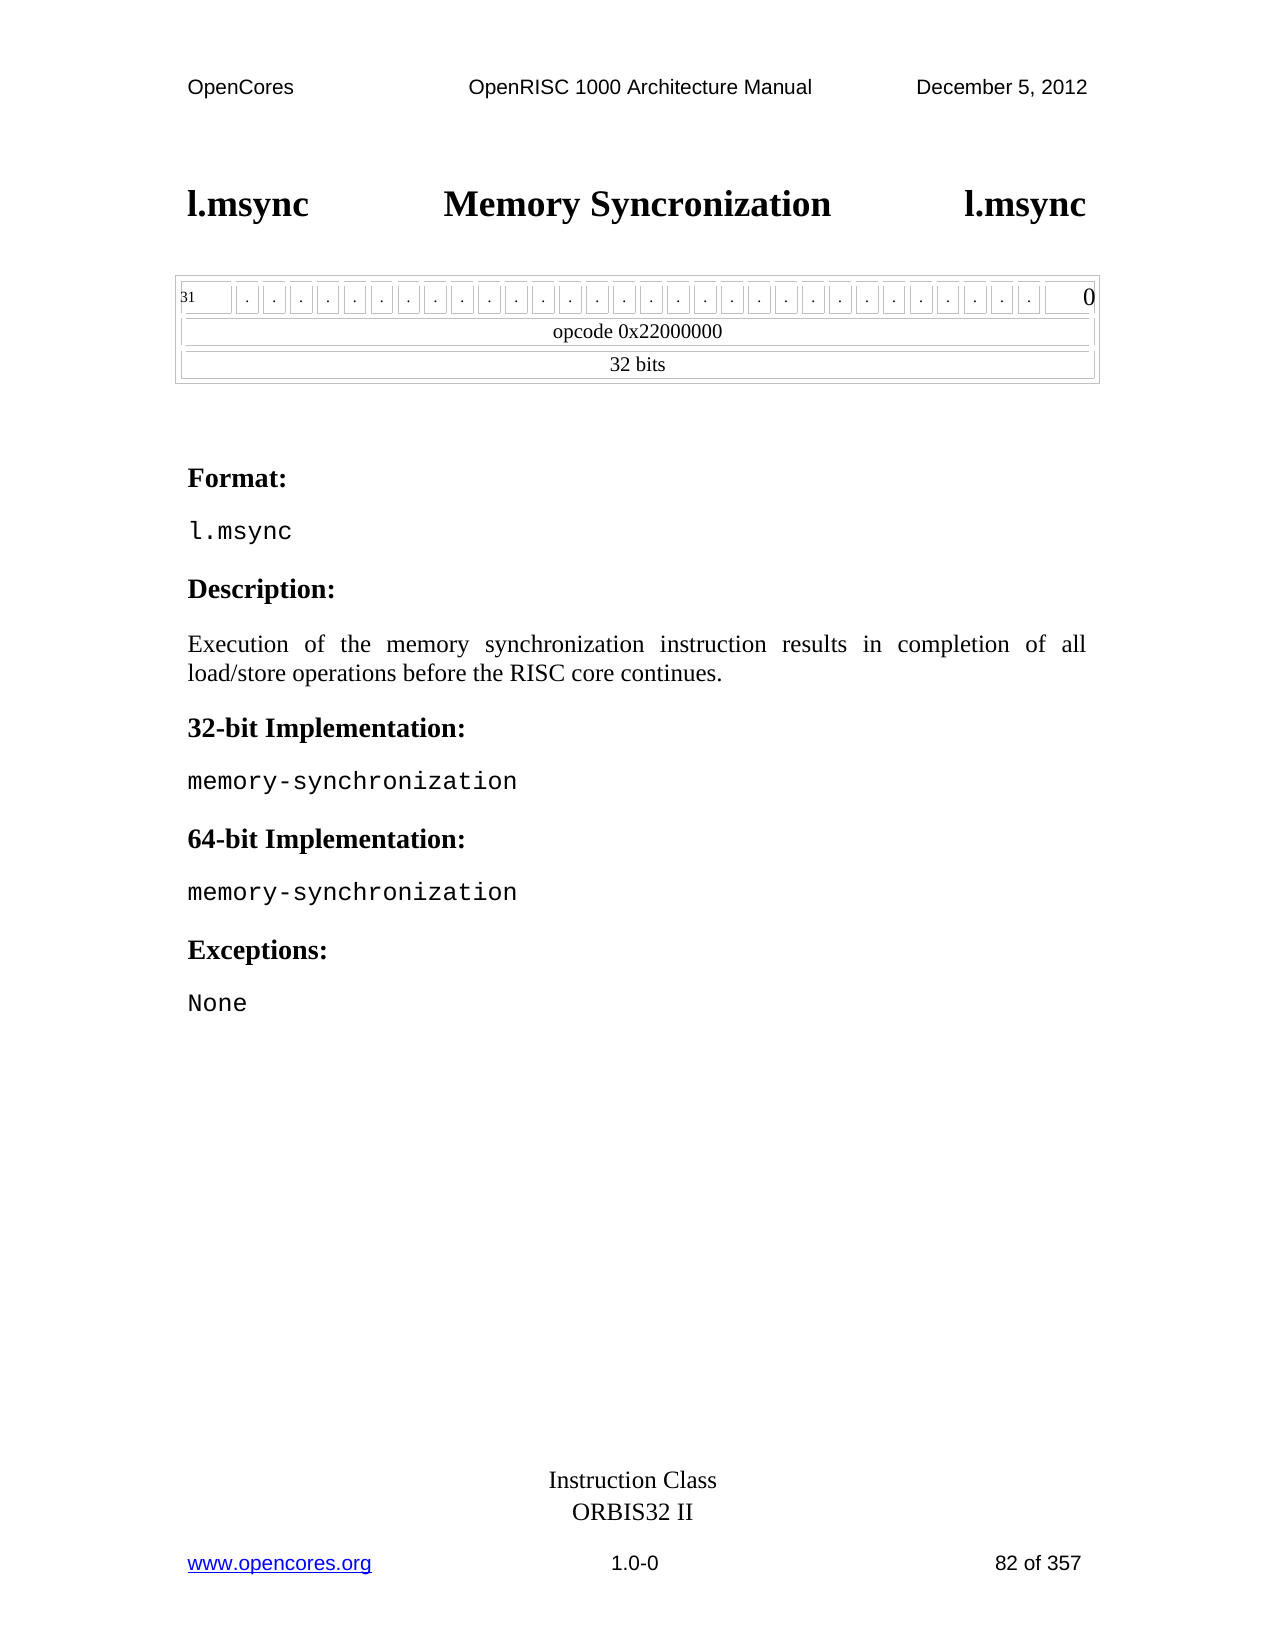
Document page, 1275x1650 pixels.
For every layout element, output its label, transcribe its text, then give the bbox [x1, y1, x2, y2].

text 32-bit Implementation: [187, 712, 1087, 744]
text memory-synchronization [187, 880, 1087, 908]
text 64-bit Implementation: [187, 822, 1087, 855]
text Format: [187, 461, 1087, 493]
text Exceptions: [187, 933, 1087, 965]
text None [187, 990, 1087, 1019]
text Description: [187, 572, 1087, 604]
text Execution of the memory synchronization instruction results in completion of all load/store operations before the RISC core continues. [187, 629, 1087, 687]
text l.msync [187, 518, 1087, 547]
text memory-synchronization [187, 769, 1087, 797]
